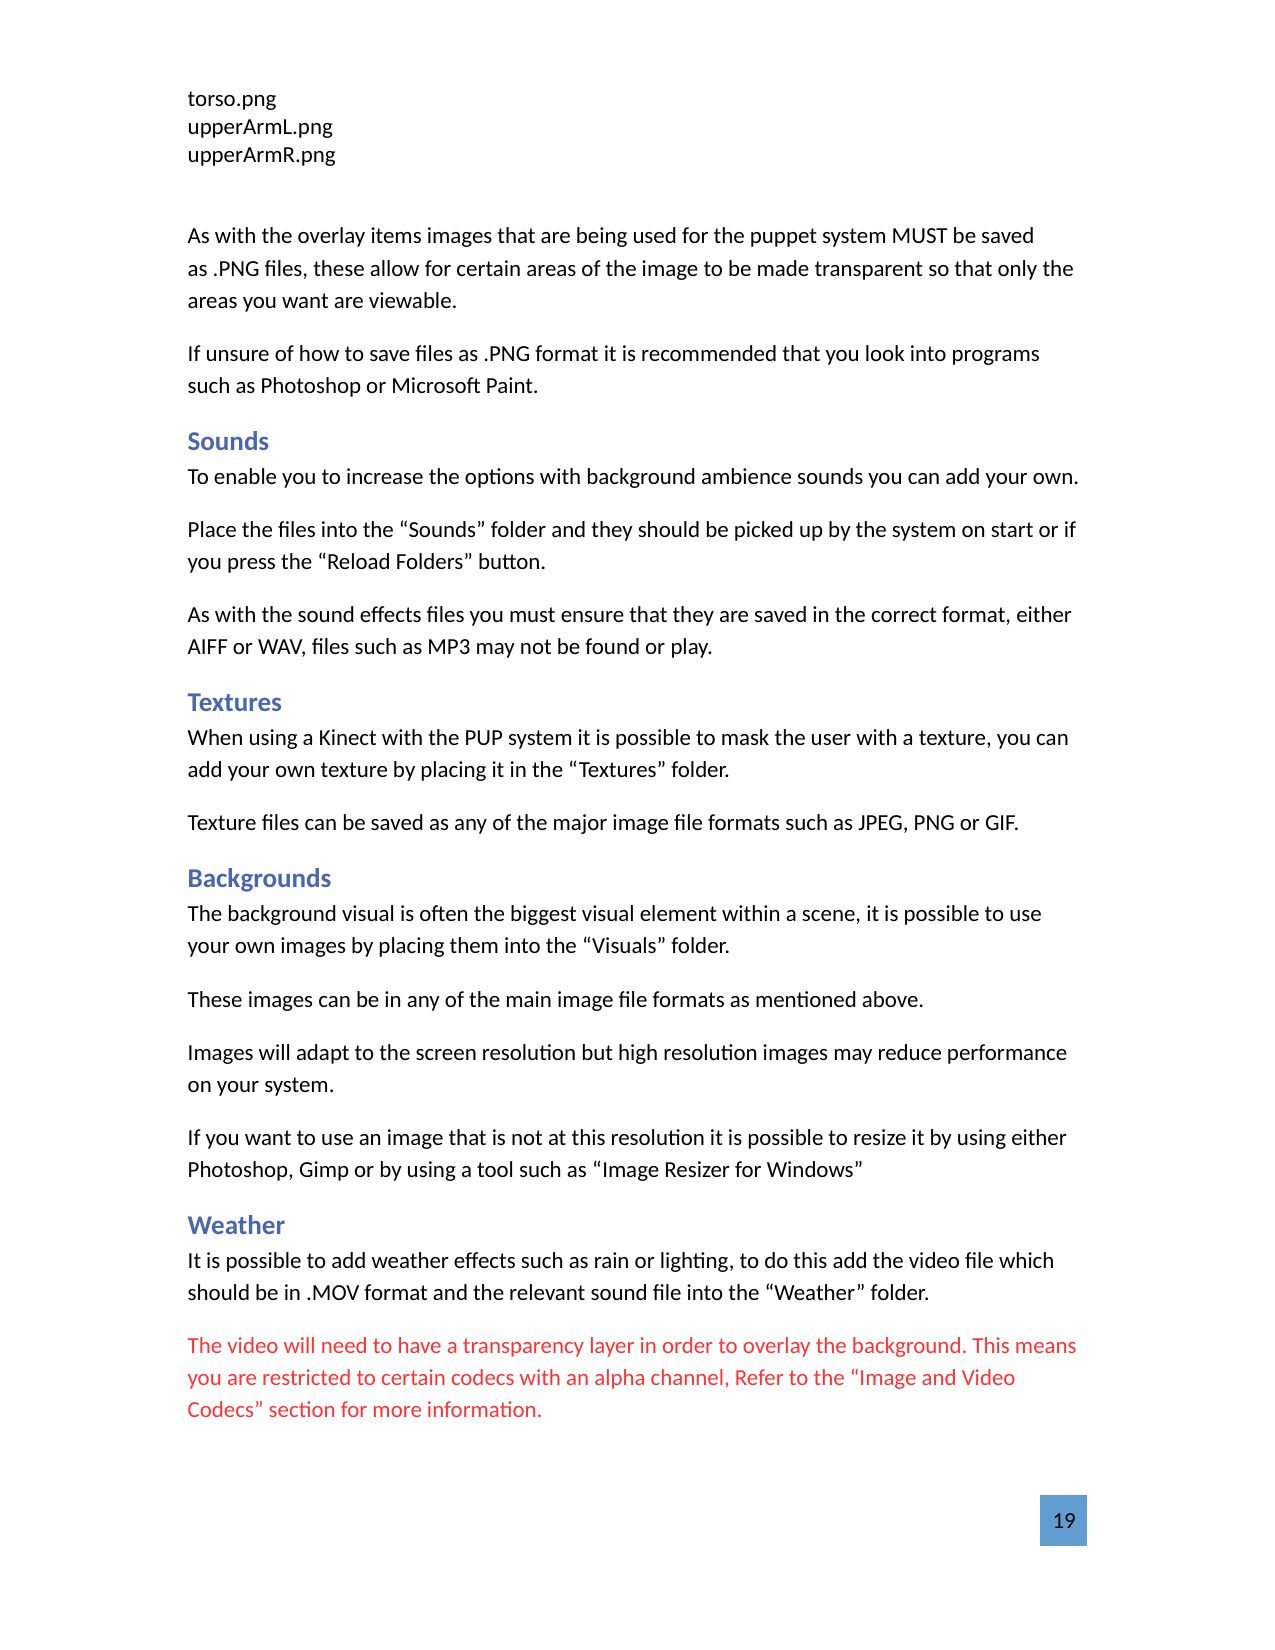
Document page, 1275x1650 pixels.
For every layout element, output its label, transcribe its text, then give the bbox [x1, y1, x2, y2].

text torso.png [187, 84, 1087, 112]
subtitle Textures [187, 685, 1087, 718]
text It is possible to add weather effects such as rain or lighting, to do this add the video file which should be in .MOV format and the relevant sound file into the “Weather” folder. [187, 1246, 1087, 1306]
text Place the files into the “Sounds” folder and they should be picked up by the system on start or if you press the “Reload Folders” button. [187, 515, 1087, 575]
text Images will adapt to the screen resolution but high resolution images may reduce performance on your system. [187, 1038, 1087, 1098]
text When using a Kinect with the PUP system it is possible to mask the user with a texture, you can add your own texture by placing it in the “Textures” folder. [187, 723, 1087, 783]
subtitle Weather [187, 1208, 1087, 1241]
text upperArmR.png [187, 140, 1087, 168]
text If unsure of how to save files as .PNG format it is recommended that you look into programs such as Photoshop or Microsoft Paint. [187, 339, 1087, 399]
text If you want to use an image that is not at this resolution it is possible to resize it by using either Photoshop, Gimp or by using a tool such as “Image Resizer for Windows” [187, 1123, 1087, 1183]
text The background visual is often the biggest visual element within a scene, it is possible to use your own images by placing them into the “Visuals” folder. [187, 899, 1087, 960]
text upperArmL.png [187, 112, 1087, 140]
subtitle Sounds [187, 424, 1087, 457]
text These images can be in any of the main image file formats as mentioned above. [187, 985, 1087, 1013]
text To enable you to increase the options with background ambience sounds you can add your own. [187, 462, 1087, 490]
text As with the overlay items images that are being used for the puppet system MUST be saved as .PNG files, these allow for certain areas of the image to be made transparent so that only the areas you want are viewable. [187, 221, 1087, 314]
text As with the sound effects files you must ensure that they are saved in the correct format, either AIFF or WAV, files such as MP3 may not be found or play. [187, 600, 1087, 660]
subtitle Backgrounds [187, 862, 1087, 894]
text The video will need to have a transparency layer in order to overlay the background. This means you are restricted to certain codecs with an alpha channel, Refer to the “Image and Video Codecs” section for more information. [187, 1331, 1087, 1424]
text Texture files can be saved as any of the major image file formats such as JPEG, PNG or GIF. [187, 808, 1087, 837]
